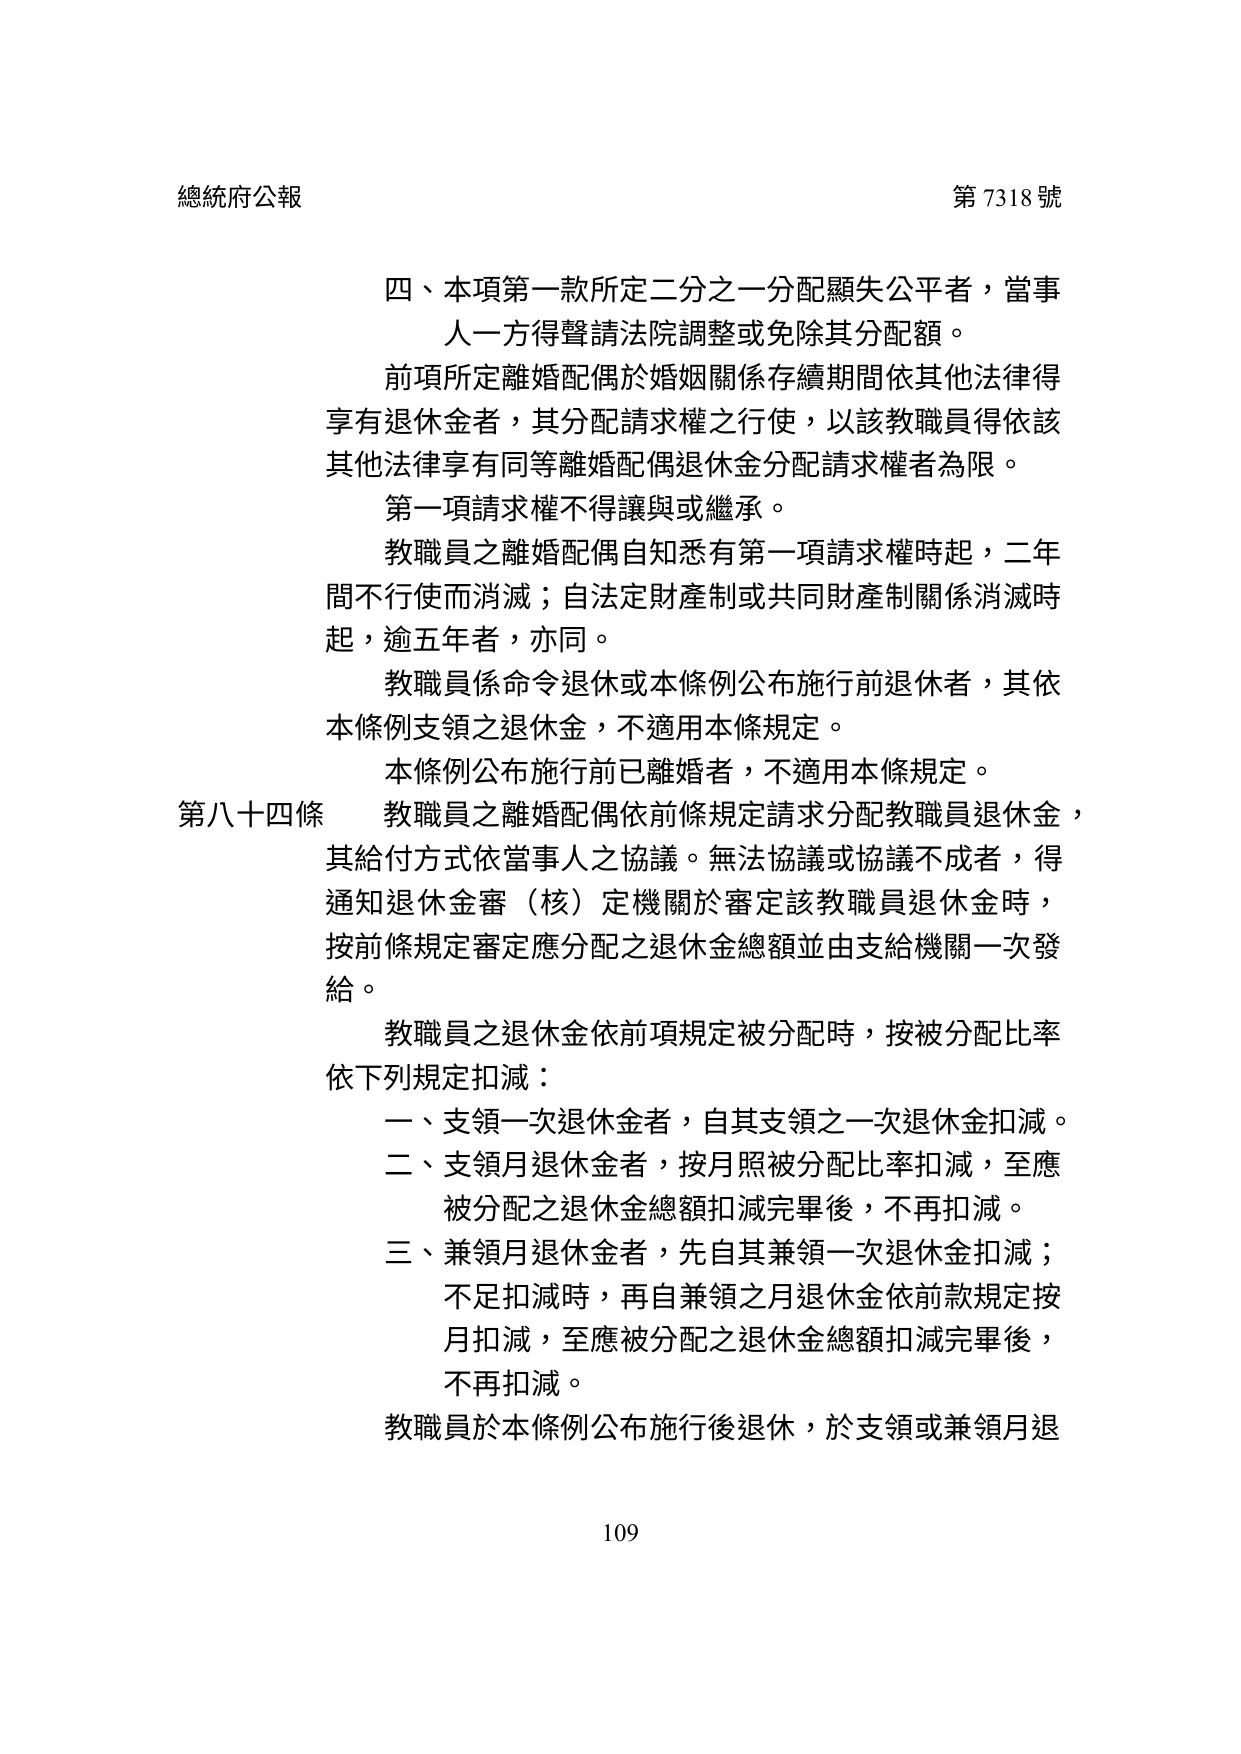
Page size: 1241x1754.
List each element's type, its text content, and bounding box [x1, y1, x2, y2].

text 教職員之離婚配偶自知悉有第一項請求權時起，二年間不行使而消滅；自法定財產制或共同財產制關係消滅時起，逾五年者，亦同。 [325, 528, 1063, 659]
text 本條例公布施行前已離婚者，不適用本條規定。 [325, 747, 1063, 791]
text 前項所定離婚配偶於婚姻關係存續期間依其他法律得享有退休金者，其分配請求權之行使，以該教職員得依該其他法律享有同等離婚配偶退休金分配請求權者為限。 [325, 353, 1063, 484]
text 二、支領月退休金者，按月照被分配比率扣減，至應被分配之退休金總額扣減完畢後，不再扣減。 [384, 1141, 1063, 1228]
text 第一項請求權不得讓與或繼承。 [325, 484, 1063, 528]
text 一、支領一次退休金者，自其支領之一次退休金扣減。 [384, 1097, 1063, 1141]
text 教職員於本條例公布施行後退休，於支領或兼領月退 [325, 1403, 1063, 1447]
text 教職員之退休金依前項規定被分配時，按被分配比率依下列規定扣減： [325, 1009, 1063, 1097]
text 教職員係命令退休或本條例公布施行前退休者，其依本條例支領之退休金，不適用本條規定。 [325, 659, 1063, 747]
text 三、兼領月退休金者，先自其兼領一次退休金扣減；不足扣減時，再自兼領之月退休金依前款規定按月扣減，至應被分配之退休金總額扣減完畢後，不再扣減。 [384, 1228, 1063, 1403]
text 四、本項第一款所定二分之一分配顯失公平者，當事人一方得聲請法院調整或免除其分配額。 [384, 266, 1063, 353]
text 第八十四條 教職員之離婚配偶依前條規定請求分配教職員退休金，其給付方式依當事人之協議。無法協議或協議不成者，得通知退休金審（核）定機關於審定該教職員退休金時，按前條規定審定應分配之退休金總額並由支給機關一次發給。 [177, 791, 1063, 1009]
